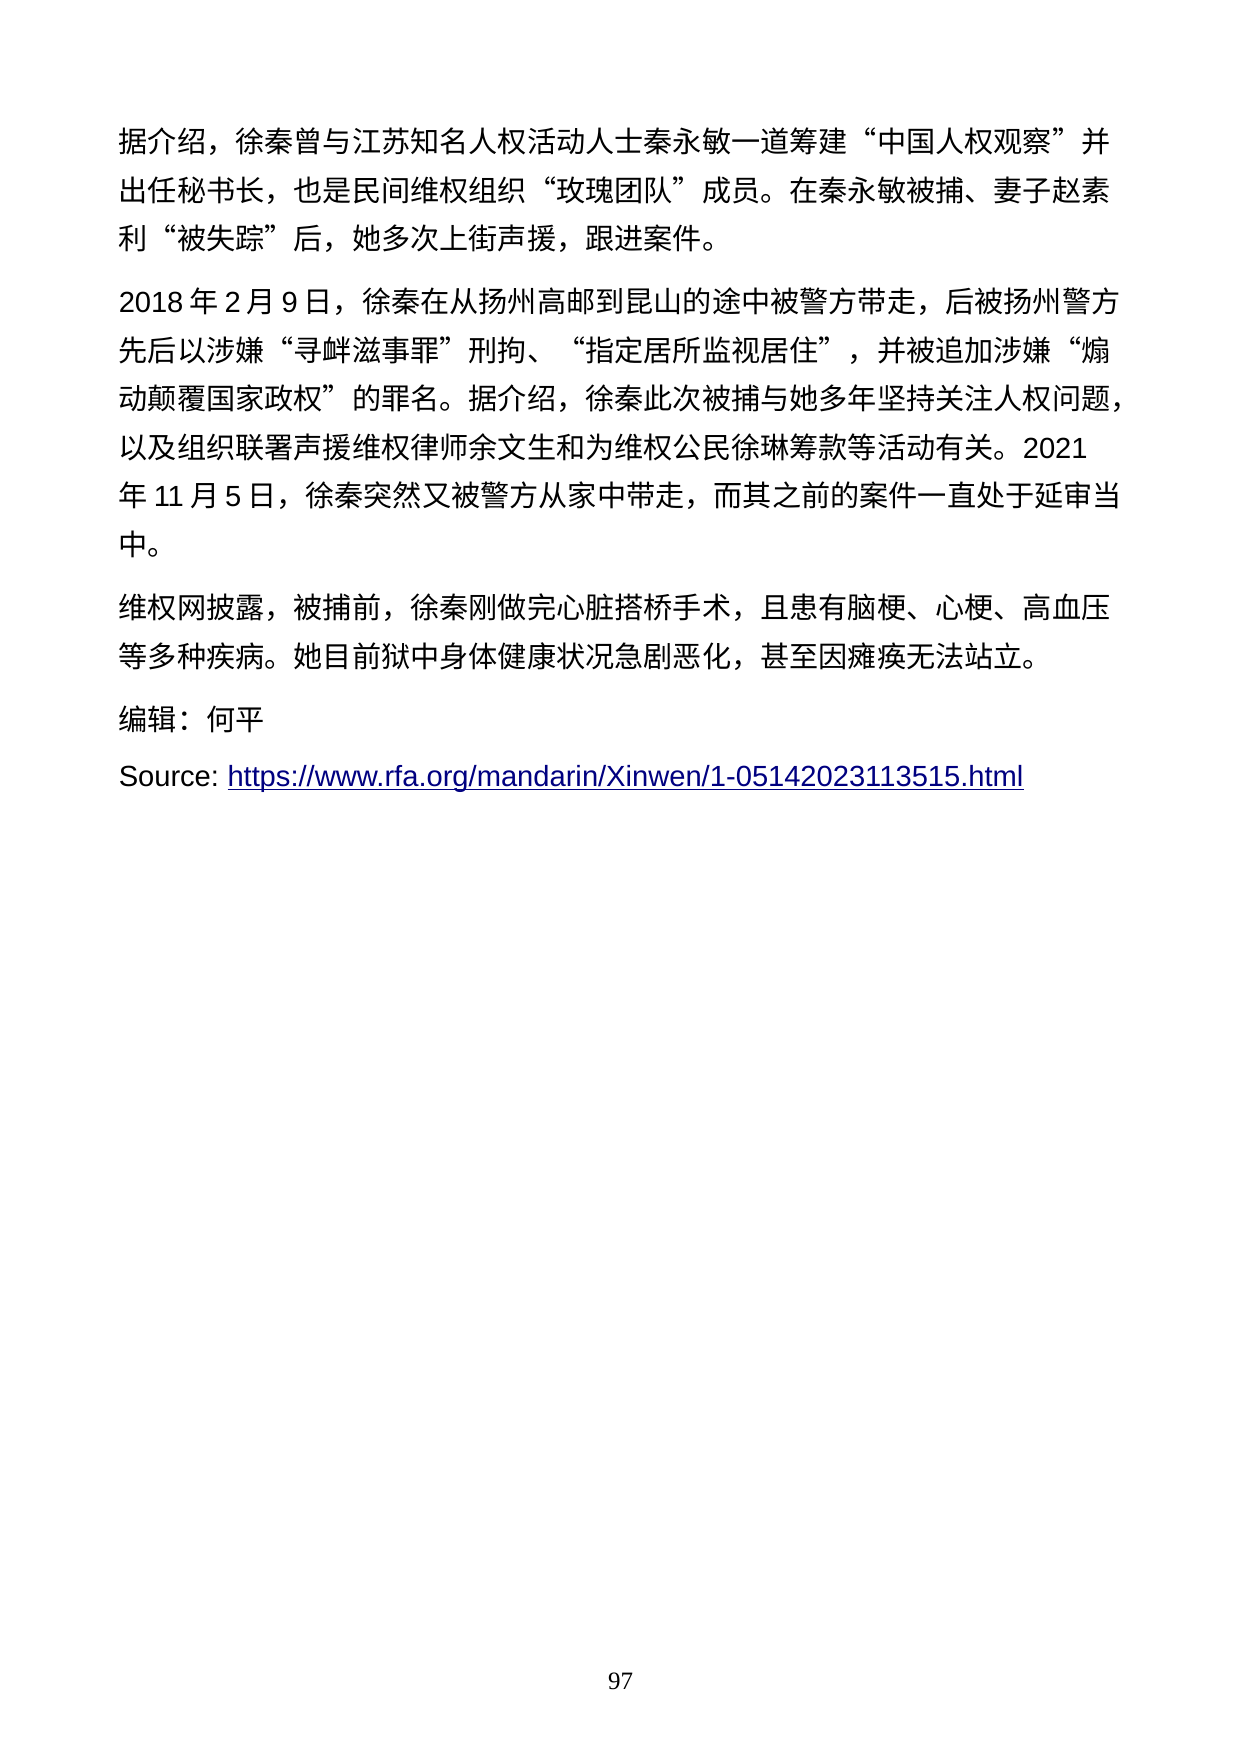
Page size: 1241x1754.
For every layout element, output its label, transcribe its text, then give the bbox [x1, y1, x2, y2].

text 编辑：何平 [118, 696, 1122, 738]
text 据介绍，徐秦曾与江苏知名人权活动人士秦永敏一道筹建“中国人权观察”并出任秘书长，也是民间维权组织“玫瑰团队”成员。在秦永敏被捕、妻子赵素利“被失踪”后，她多次上街声援，跟进案件。 [118, 118, 1122, 258]
text Source: https://www.rfa.org/mandarin/Xinwen/1-05142023113515.html [118, 759, 1122, 793]
text 2018年2月9日，徐秦在从扬州高邮到昆山的途中被警方带走，后被扬州警方先后以涉嫌“寻衅滋事罪”刑拘、“指定居所监视居住”，并被追加涉嫌“煽动颠覆国家政权”的罪名。据介绍，徐秦此次被捕与她多年坚持关注人权问题，以及组织联署声援维权律师余文生和为维权公民徐琳筹款等活动有关。2021年11月5日，徐秦突然又被警方从家中带走，而其之前的案件一直处于延审当中。 [118, 279, 1122, 564]
text 维权网披露，被捕前，徐秦刚做完心脏搭桥手术，且患有脑梗、心梗、高血压等多种疾病。她目前狱中身体健康状况急剧恶化，甚至因瘫痪无法站立。 [118, 584, 1122, 675]
